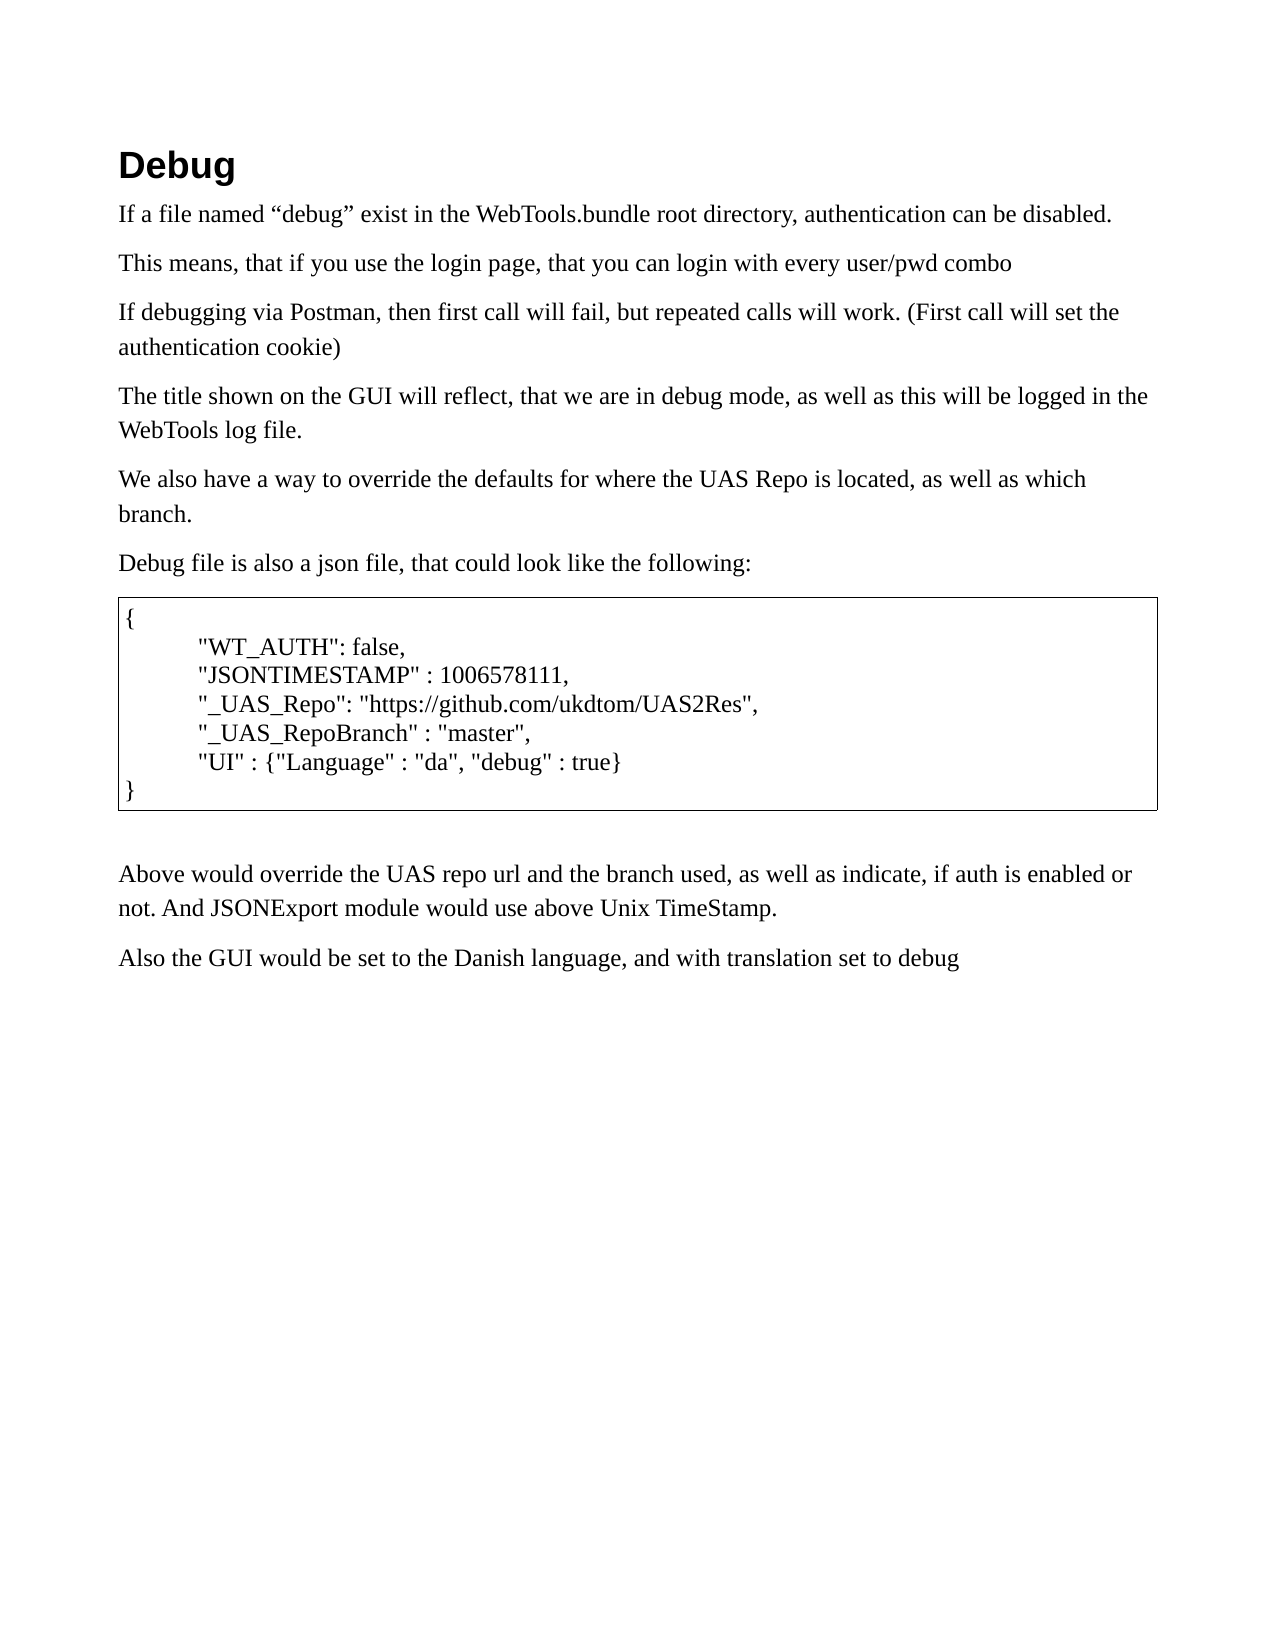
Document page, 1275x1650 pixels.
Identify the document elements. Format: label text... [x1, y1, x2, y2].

text The title shown on the GUI will reflect, that we are in debug mode, as well as this will be logged in the WebTools log file. [118, 381, 1157, 444]
text If a file named “debug” exist in the WebTools.bundle root directory, authentication can be disabled. [118, 199, 1157, 228]
text Above would override the UAS repo url and the branch used, as well as indicate, if auth is enabled or not. And JSONExport module would use above Unix TimeStamp. [118, 859, 1157, 922]
text Also the GUI would be set to the Danish language, and with translation set to debug [118, 943, 1157, 971]
subtitle Debug [118, 143, 1157, 187]
text Debug file is also a json file, that could look like the following: [118, 548, 1157, 577]
text If debugging via Postman, then first call will fail, but repeated calls will work. (First call will set the authentication cookie) [118, 297, 1157, 361]
text We also have a way to override the defaults for where the UAS Repo is located, as well as which branch. [118, 464, 1157, 528]
text This means, that if you use the login page, that you can login with every user/pwd combo [118, 248, 1157, 277]
table_header { "WT_AUTH": false, "JSONTIMESTAMP" : 1006578111, "_UAS_Repo": "https://github.com/ukdtom/UAS2Res", "_UAS_RepoBranch" : "master", "UI" : {"Language" : "da", "debug" : true} } [119, 598, 1157, 810]
